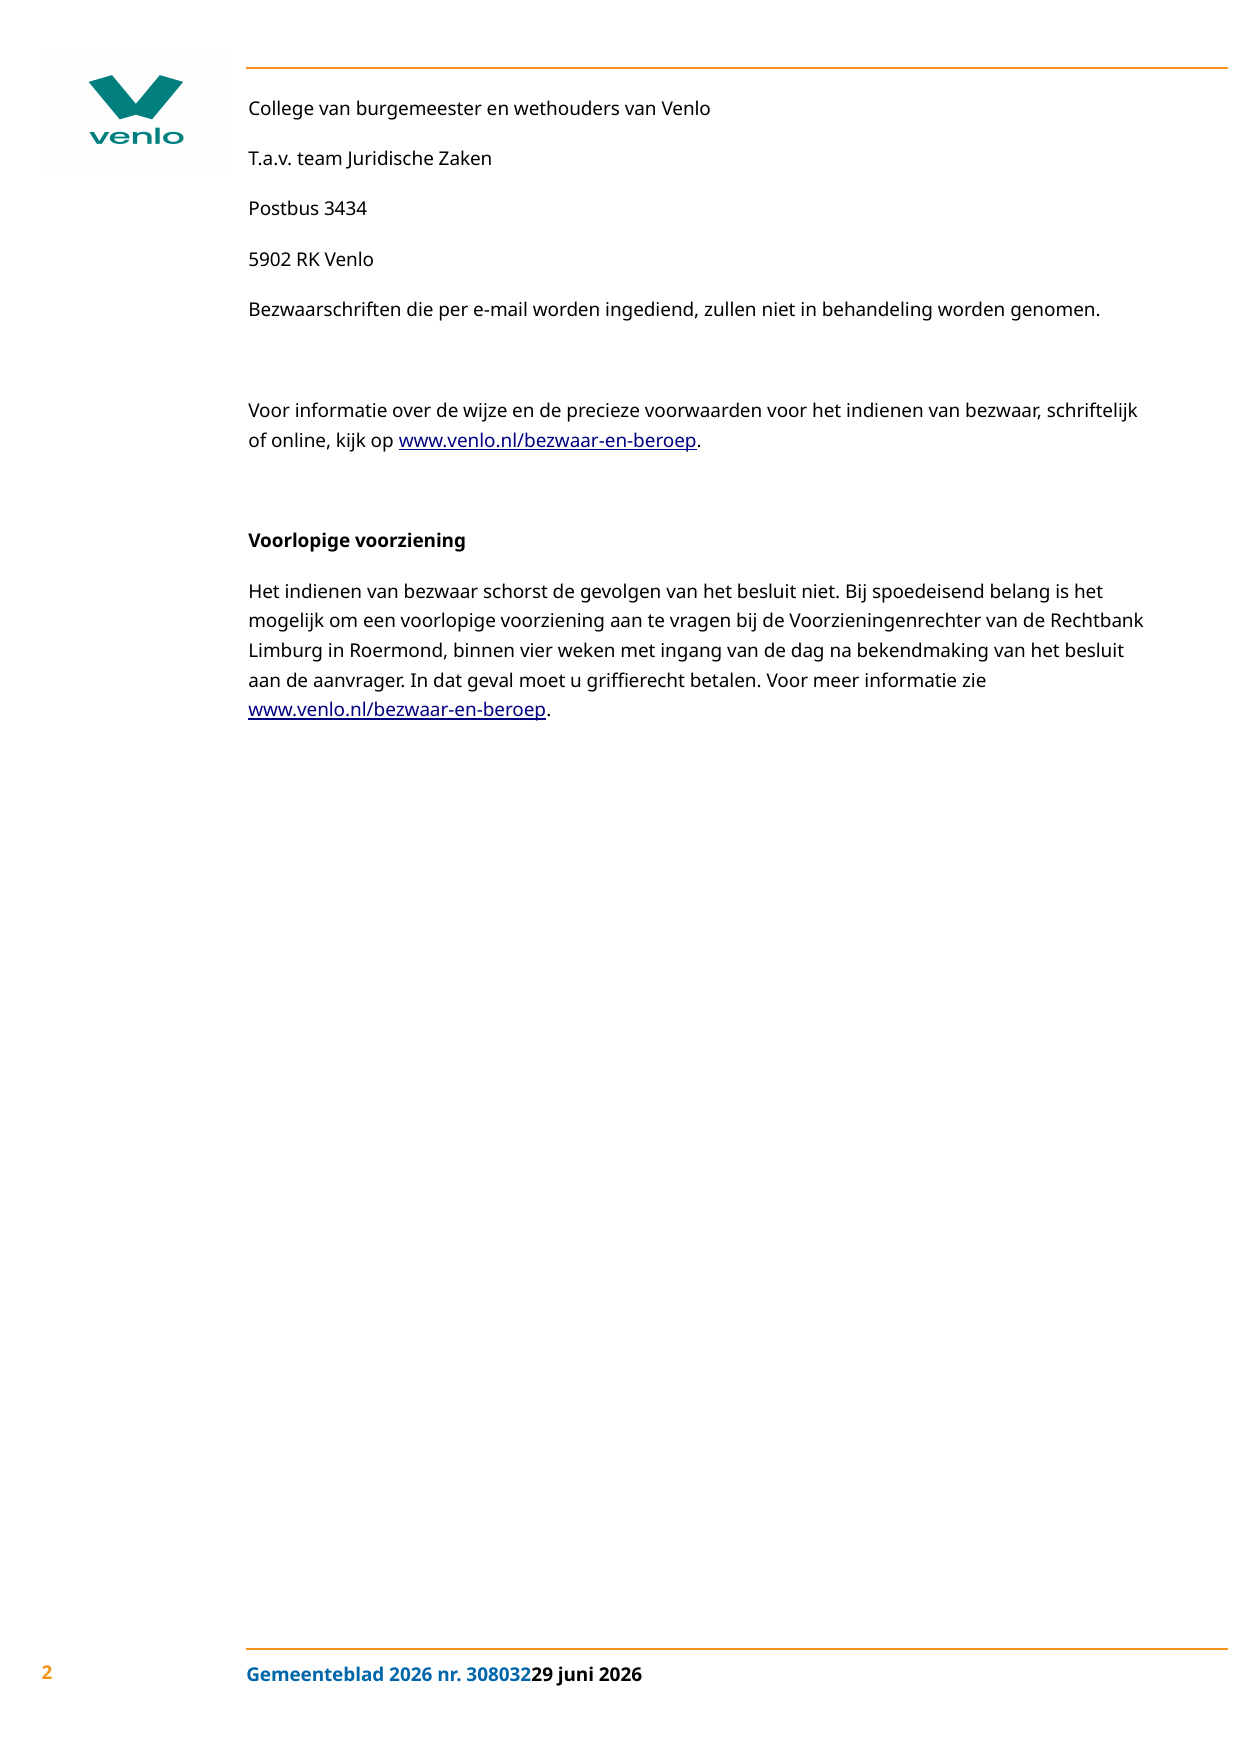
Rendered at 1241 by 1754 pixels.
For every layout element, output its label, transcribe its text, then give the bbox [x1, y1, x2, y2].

text Bezwaarschriften die per e-mail worden ingediend, zullen niet in behandeling worden genomen. [248, 296, 1152, 322]
text Het indienen van bezwaar schorst de gevolgen van het besluit niet. Bij spoedeisend belang is het mogelijk om een voorlopige voorziening aan te vragen bij de Voorzieningenrechter van de Rechtbank Limburg in Roermond, binnen vier weken met ingang van de dag na bekendmaking van het besluit aan de aanvrager. In dat geval moet u griffierecht betalen. Voor meer informatie zie www.venlo.nl/bezwaar-en-beroep. [248, 578, 1152, 722]
text Postbus 3434 [248, 196, 1152, 221]
text Voorlopige voorziening [248, 528, 1152, 553]
picture [41, 47, 231, 172]
text T.a.v. team Juridische Zaken [248, 145, 1152, 171]
text 5902 RK Venlo [248, 246, 1152, 272]
text Voor informatie over de wijze en de precieze voorwaarden voor het indienen van bezwaar, schriftelijk of online, kijk op www.venlo.nl/bezwaar-en-beroep. [248, 397, 1152, 453]
text College van burgemeester en wethouders van Venlo [248, 95, 1152, 121]
